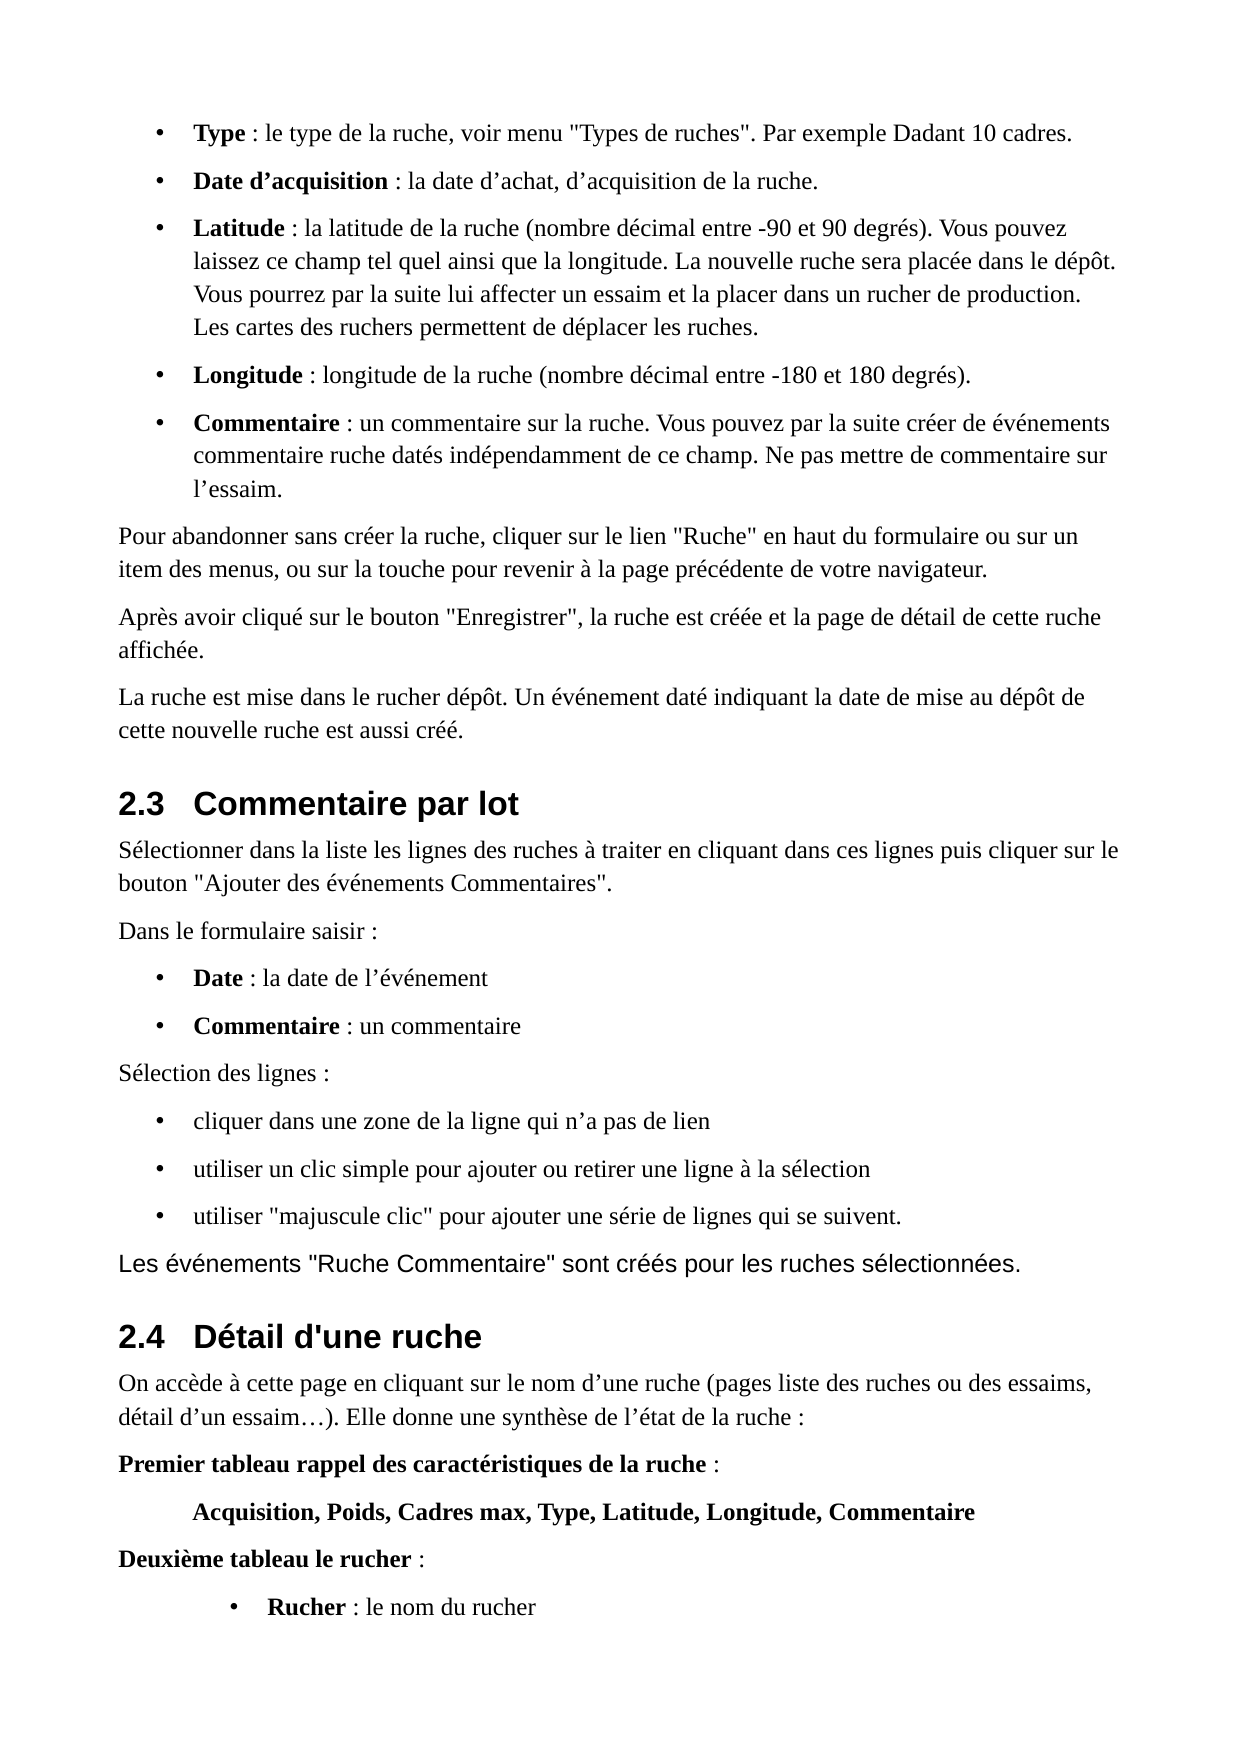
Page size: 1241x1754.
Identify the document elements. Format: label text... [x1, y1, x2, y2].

text Les événements "Ruche Commentaire" sont créés pour les ruches sélectionnées. [118, 1249, 1122, 1278]
list Date d’acquisition : la date d’achat, d’acquisition de la ruche. [156, 166, 1122, 194]
text Pour abandonner sans créer la ruche, cliquer sur le lien "Ruche" en haut du formulaire ou sur un item des menus, ou sur la touche pour revenir à la page précédente de votre navigateur. [118, 521, 1122, 583]
text Sélectionner dans la liste les lignes des ruches à traiter en cliquant dans ces lignes puis cliquer sur le bouton "Ajouter des événements Commentaires". [118, 835, 1122, 897]
list utiliser un clic simple pour ajouter ou retirer une ligne à la sélection [156, 1154, 1122, 1182]
text La ruche est mise dans le rucher dépôt. Un événement daté indiquant la date de mise au dépôt de cette nouvelle ruche est aussi créé. [118, 682, 1122, 744]
list Longitude : longitude de la ruche (nombre décimal entre -180 et 180 degrés). [156, 360, 1122, 389]
list utiliser "majuscule clic" pour ajouter une série de lignes qui se suivent. [156, 1201, 1122, 1230]
text Acquisition, Poids, Cadres max, Type, Latitude, Longitude, Commentaire [192, 1497, 1122, 1526]
subtitle Détail d'une ruche [118, 1317, 1122, 1356]
list Latitude : la latitude de la ruche (nombre décimal entre -90 et 90 degrés). Vous pouvez laissez ce champ tel quel ainsi que la longitude. La nouvelle ruche sera placée dans le dépôt. Vous pourrez par la suite lui affecter un essaim et la placer dans un rucher de production. Les cartes des ruchers permettent de déplacer les ruches. [156, 213, 1122, 341]
list Commentaire : un commentaire sur la ruche. Vous pouvez par la suite créer de événements commentaire ruche datés indépendamment de ce champ. Ne pas mettre de commentaire sur l’essaim. [156, 408, 1122, 502]
list Type : le type de la ruche, voir menu "Types de ruches". Par exemple Dadant 10 cadres. [156, 118, 1122, 147]
text Après avoir cliqué sur le bouton "Enregistrer", la ruche est créée et la page de détail de cette ruche affichée. [118, 602, 1122, 664]
text Sélection des lignes : [118, 1058, 1122, 1087]
list Commentaire : un commentaire [156, 1011, 1122, 1040]
list Rucher : le nom du rucher [229, 1592, 1122, 1621]
text Dans le formulaire saisir : [118, 916, 1122, 944]
text On accède à cette page en cliquant sur le nom d’une ruche (pages liste des ruches ou des essaims, détail d’un essaim…). Elle donne une synthèse de l’état de la ruche : [118, 1368, 1122, 1430]
text Premier tableau rappel des caractéristiques de la ruche : [118, 1449, 1122, 1478]
subtitle Commentaire par lot [118, 784, 1122, 823]
text Deuxième tableau le rucher : [118, 1544, 1122, 1573]
list Date : la date de l’événement [156, 963, 1122, 992]
list cliquer dans une zone de la ligne qui n’a pas de lien [156, 1106, 1122, 1135]
